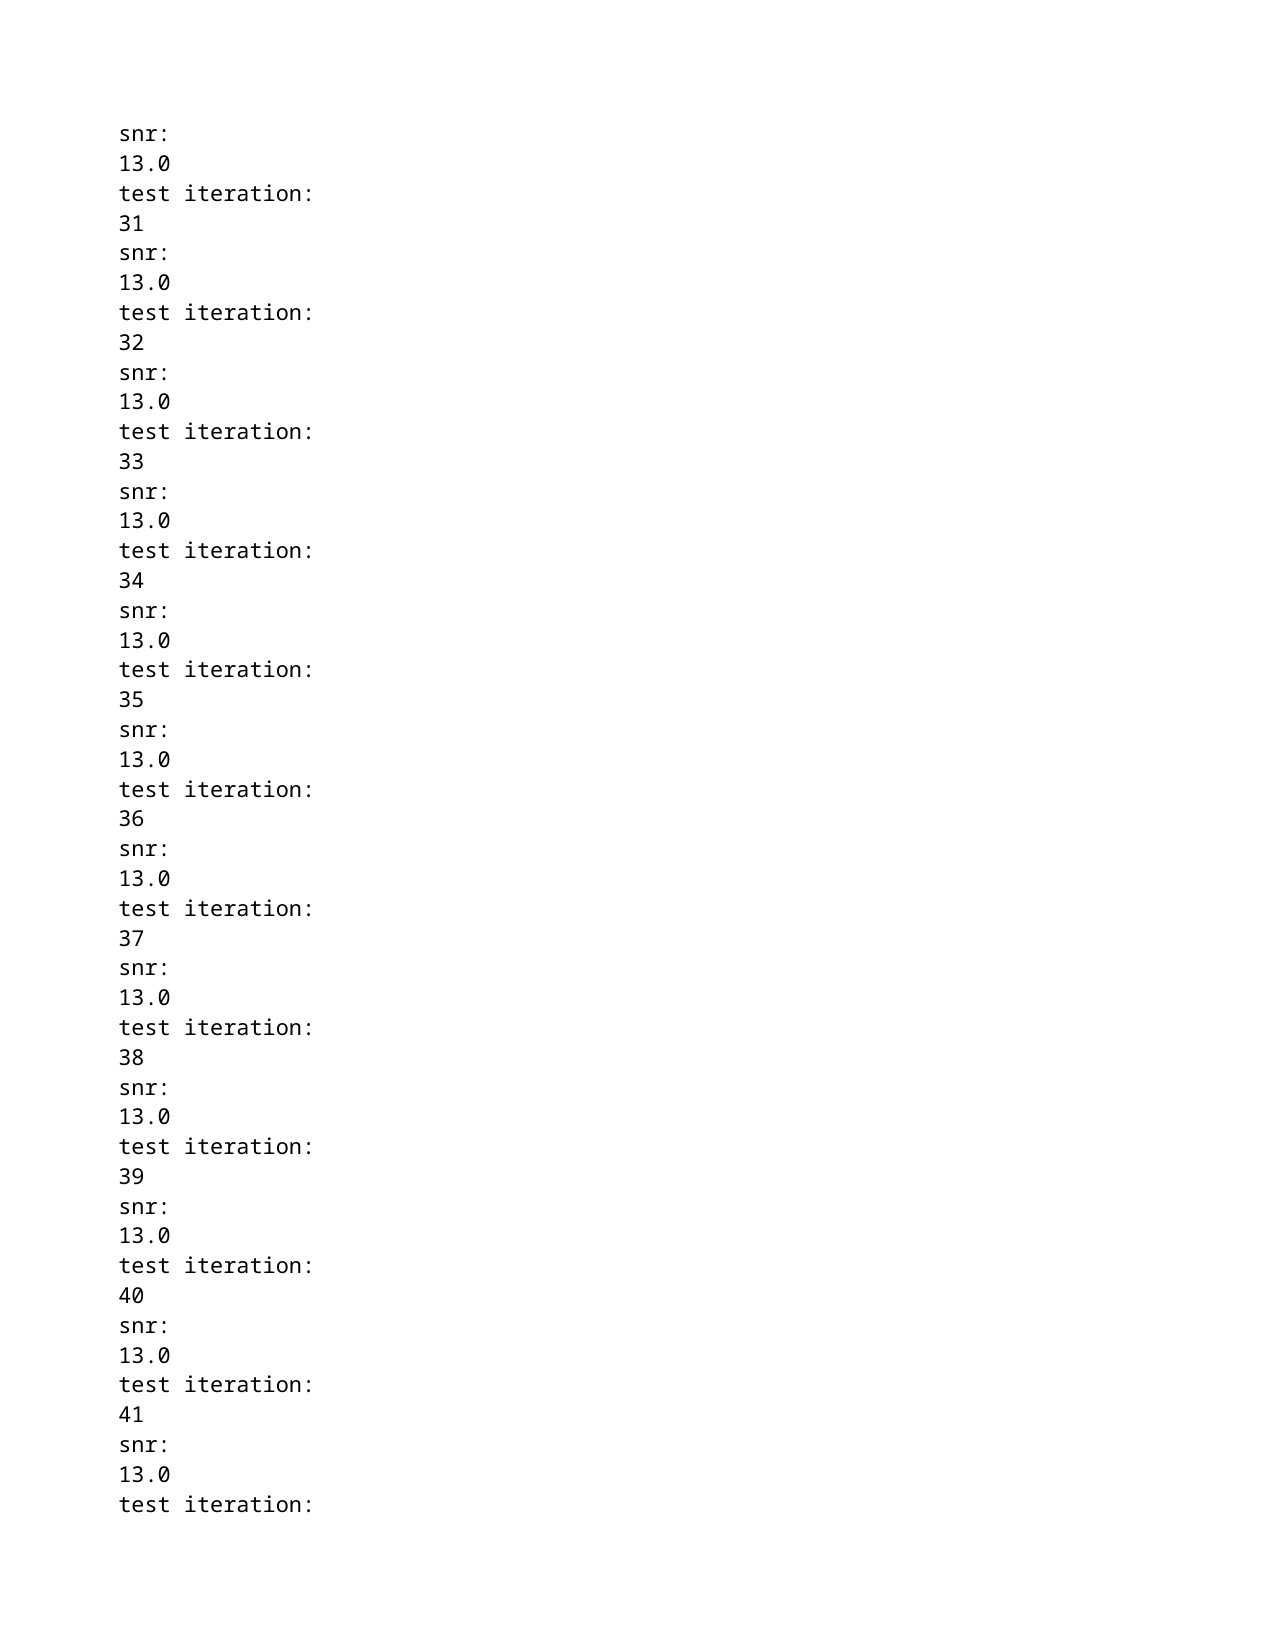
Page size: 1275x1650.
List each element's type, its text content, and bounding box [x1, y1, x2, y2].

text 13.0 [118, 1220, 1157, 1250]
text test iteration: [118, 1131, 1157, 1161]
text 13.0 [118, 505, 1157, 535]
text snr: [118, 714, 1157, 744]
text snr: [118, 1310, 1157, 1339]
text snr: [118, 237, 1157, 267]
text test iteration: [118, 1369, 1157, 1399]
text snr: [118, 356, 1157, 386]
text snr: [118, 118, 1157, 148]
text 13.0 [118, 267, 1157, 297]
text 13.0 [118, 148, 1157, 178]
text test iteration: [118, 1012, 1157, 1042]
text test iteration: [118, 416, 1157, 446]
text 13.0 [118, 1459, 1157, 1488]
text test iteration: [118, 297, 1157, 327]
text 33 [118, 446, 1157, 476]
text 40 [118, 1280, 1157, 1310]
text snr: [118, 1429, 1157, 1459]
text test iteration: [118, 535, 1157, 565]
text 32 [118, 327, 1157, 356]
text 13.0 [118, 982, 1157, 1012]
text test iteration: [118, 773, 1157, 803]
text 13.0 [118, 744, 1157, 773]
text snr: [118, 1191, 1157, 1220]
text test iteration: [118, 1488, 1157, 1518]
text test iteration: [118, 178, 1157, 207]
text 39 [118, 1161, 1157, 1191]
text test iteration: [118, 893, 1157, 922]
text 36 [118, 803, 1157, 833]
text snr: [118, 476, 1157, 505]
text 41 [118, 1399, 1157, 1429]
text snr: [118, 833, 1157, 863]
text 13.0 [118, 1339, 1157, 1369]
text 37 [118, 922, 1157, 952]
text snr: [118, 952, 1157, 982]
text 31 [118, 207, 1157, 237]
text test iteration: [118, 1250, 1157, 1280]
text 13.0 [118, 863, 1157, 893]
text 13.0 [118, 1101, 1157, 1131]
text snr: [118, 595, 1157, 624]
text 13.0 [118, 624, 1157, 654]
text 35 [118, 684, 1157, 714]
text 38 [118, 1042, 1157, 1071]
text 13.0 [118, 386, 1157, 416]
text 34 [118, 565, 1157, 595]
text snr: [118, 1071, 1157, 1101]
text test iteration: [118, 654, 1157, 684]
